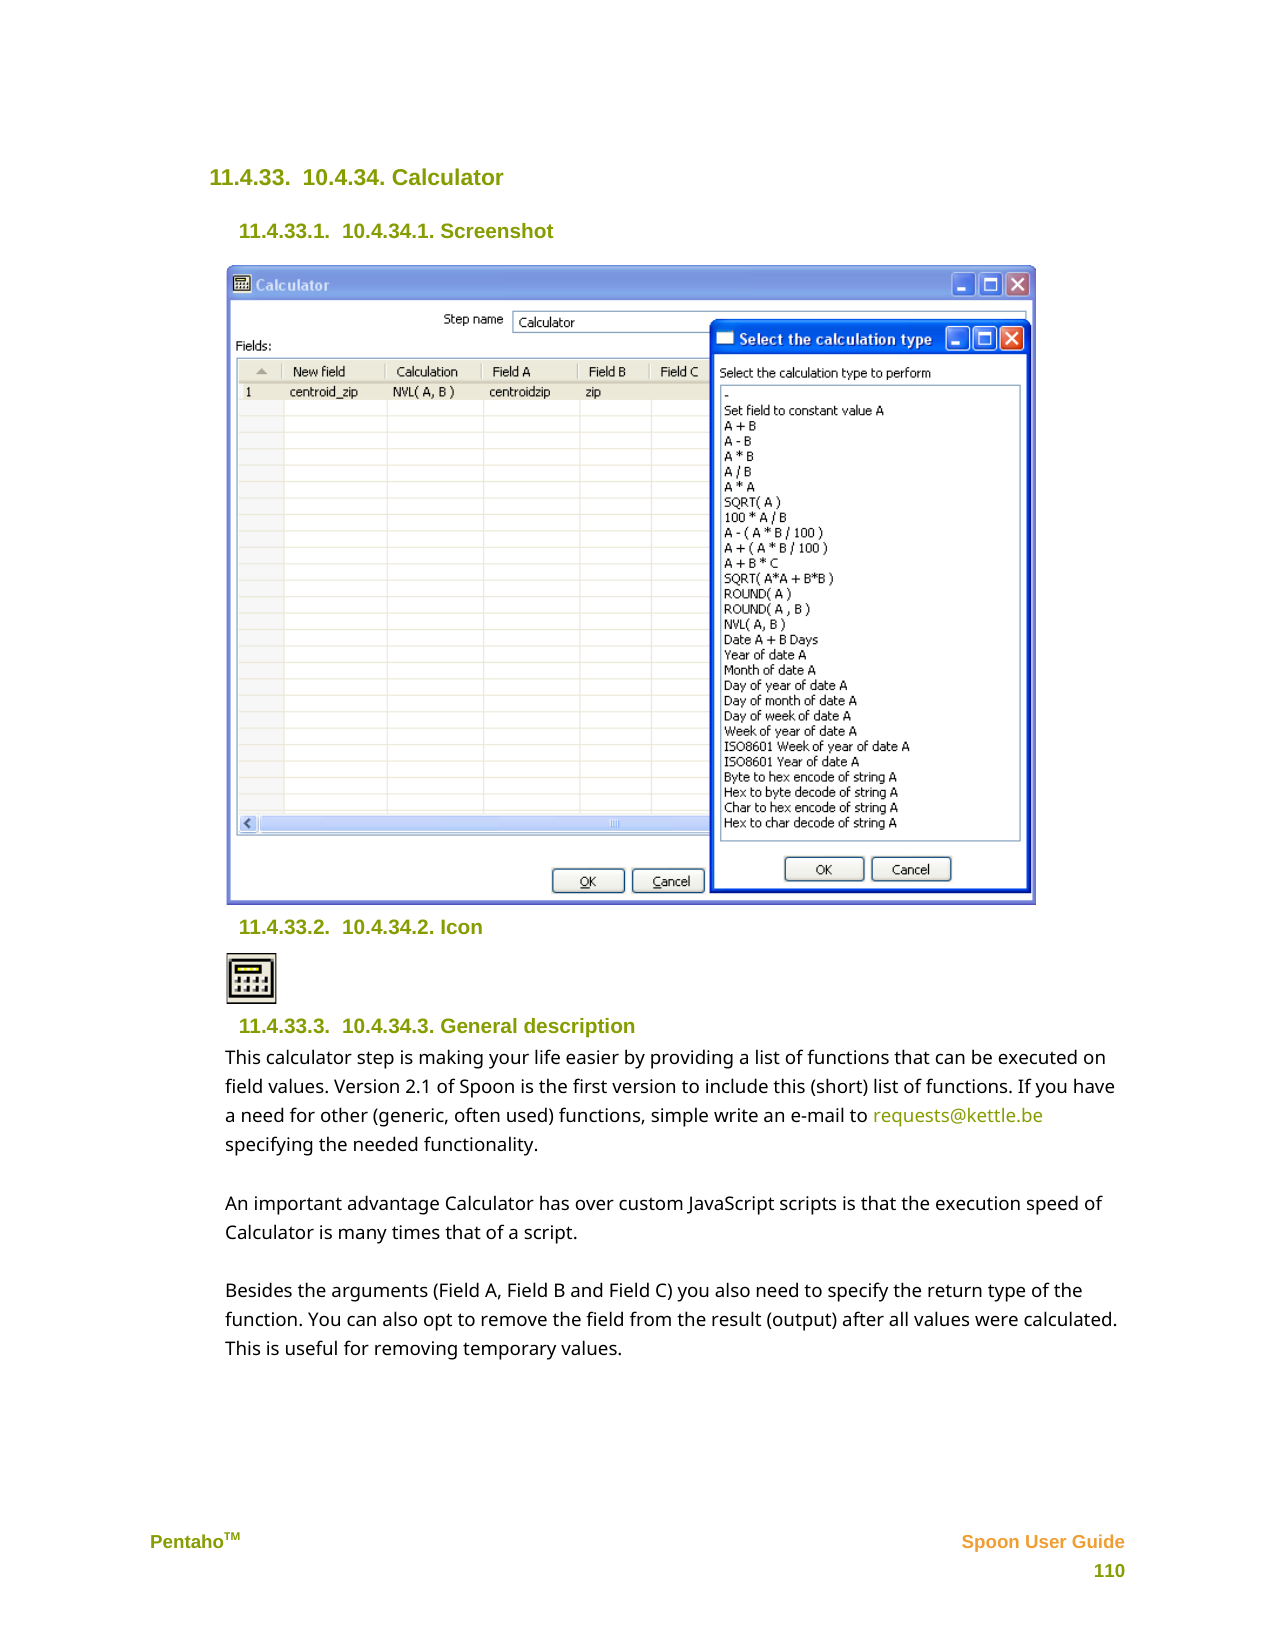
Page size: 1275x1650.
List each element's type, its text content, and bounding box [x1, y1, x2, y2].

text This calculator step is making your life easier by providing a list of functions that can be executed on field values. Version 2.1 of Spoon is the first version to include this (short) list of functions. If you have a need for other (generic, often used) functions, simple write an e-mail to requests@kettle.be specifying the needed functionality. [225, 1041, 1125, 1157]
subtitle 10.4.34.1. Screenshot [239, 211, 1125, 246]
text An important advantage Calculator has over custom JavaScript scripts is that the execution speed of Calculator is many times that of a script. [225, 1187, 1125, 1245]
subtitle 10.4.34. Calculator [209, 157, 1125, 192]
picture [226, 265, 1036, 905]
subtitle 10.4.34.2. Icon [239, 905, 1125, 941]
picture [226, 953, 277, 1004]
subtitle 10.4.34.3. General description [225, 952, 1125, 1040]
text Besides the arguments (Field A, Field B and Field C) you also need to specify the return type of the function. You can also opt to remove the field from the result (output) after all values were calculated. This is useful for removing temporary values. [225, 1274, 1125, 1362]
